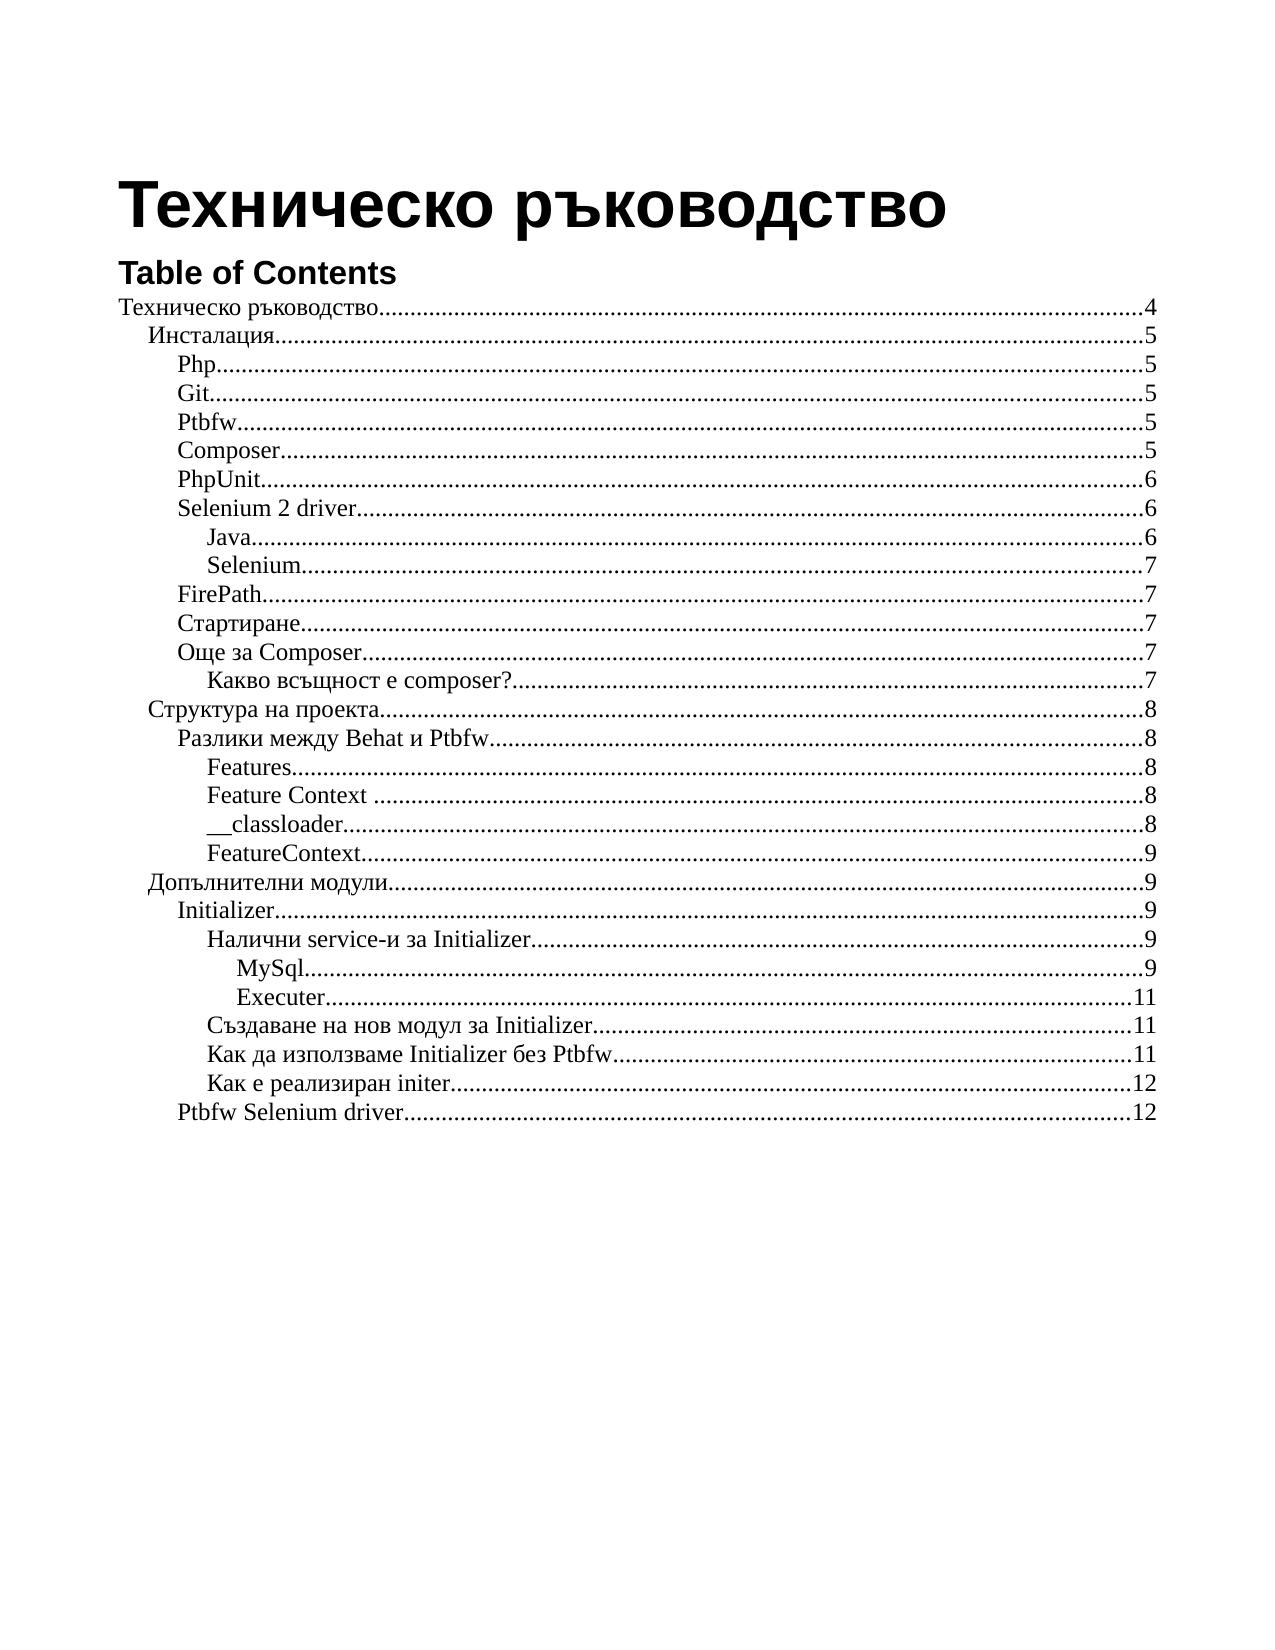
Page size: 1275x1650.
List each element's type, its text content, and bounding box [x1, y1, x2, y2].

subtitle Техническо ръководство [118, 164, 1157, 241]
text Features 8 [207, 752, 1157, 780]
text Допълнителни модули 9 [148, 867, 1157, 895]
text Git 5 [177, 378, 1157, 407]
text Feature Context 8 [207, 780, 1157, 809]
text Ptbfw 5 [177, 407, 1157, 435]
text FeatureContext 9 [207, 838, 1157, 867]
text PhpUnit 6 [177, 464, 1157, 493]
text Как е реализиран initer 12 [207, 1068, 1157, 1097]
text Selenium 2 driver 6 [177, 493, 1157, 522]
text FirePath 7 [177, 579, 1157, 608]
text Какво всъщност е composer? 7 [207, 665, 1157, 694]
text __classloader 8 [207, 809, 1157, 838]
text Как да използваме Initializer без Ptbfw 11 [207, 1039, 1157, 1068]
text Java 6 [207, 522, 1157, 550]
text Още за Composer 7 [177, 637, 1157, 665]
text Стартиране 7 [177, 608, 1157, 637]
text Инсталация 5 [148, 320, 1157, 349]
text Налични service-и за Initializer 9 [207, 924, 1157, 953]
text Разлики между Behat и Ptbfw 8 [177, 723, 1157, 752]
text Php 5 [177, 349, 1157, 378]
text Ptbfw Selenium driver 12 [177, 1097, 1157, 1125]
text Selenium 7 [207, 550, 1157, 579]
text Initializer 9 [177, 895, 1157, 924]
text Техническо ръководство 4 [118, 292, 1157, 320]
subtitle Table of Contents [118, 253, 1157, 292]
text Executer 11 [236, 982, 1157, 1010]
text Структура на проекта 8 [148, 694, 1157, 723]
text Създаване на нов модул за Initializer 11 [207, 1010, 1157, 1039]
text Composer 5 [177, 435, 1157, 464]
text MySql 9 [236, 953, 1157, 982]
